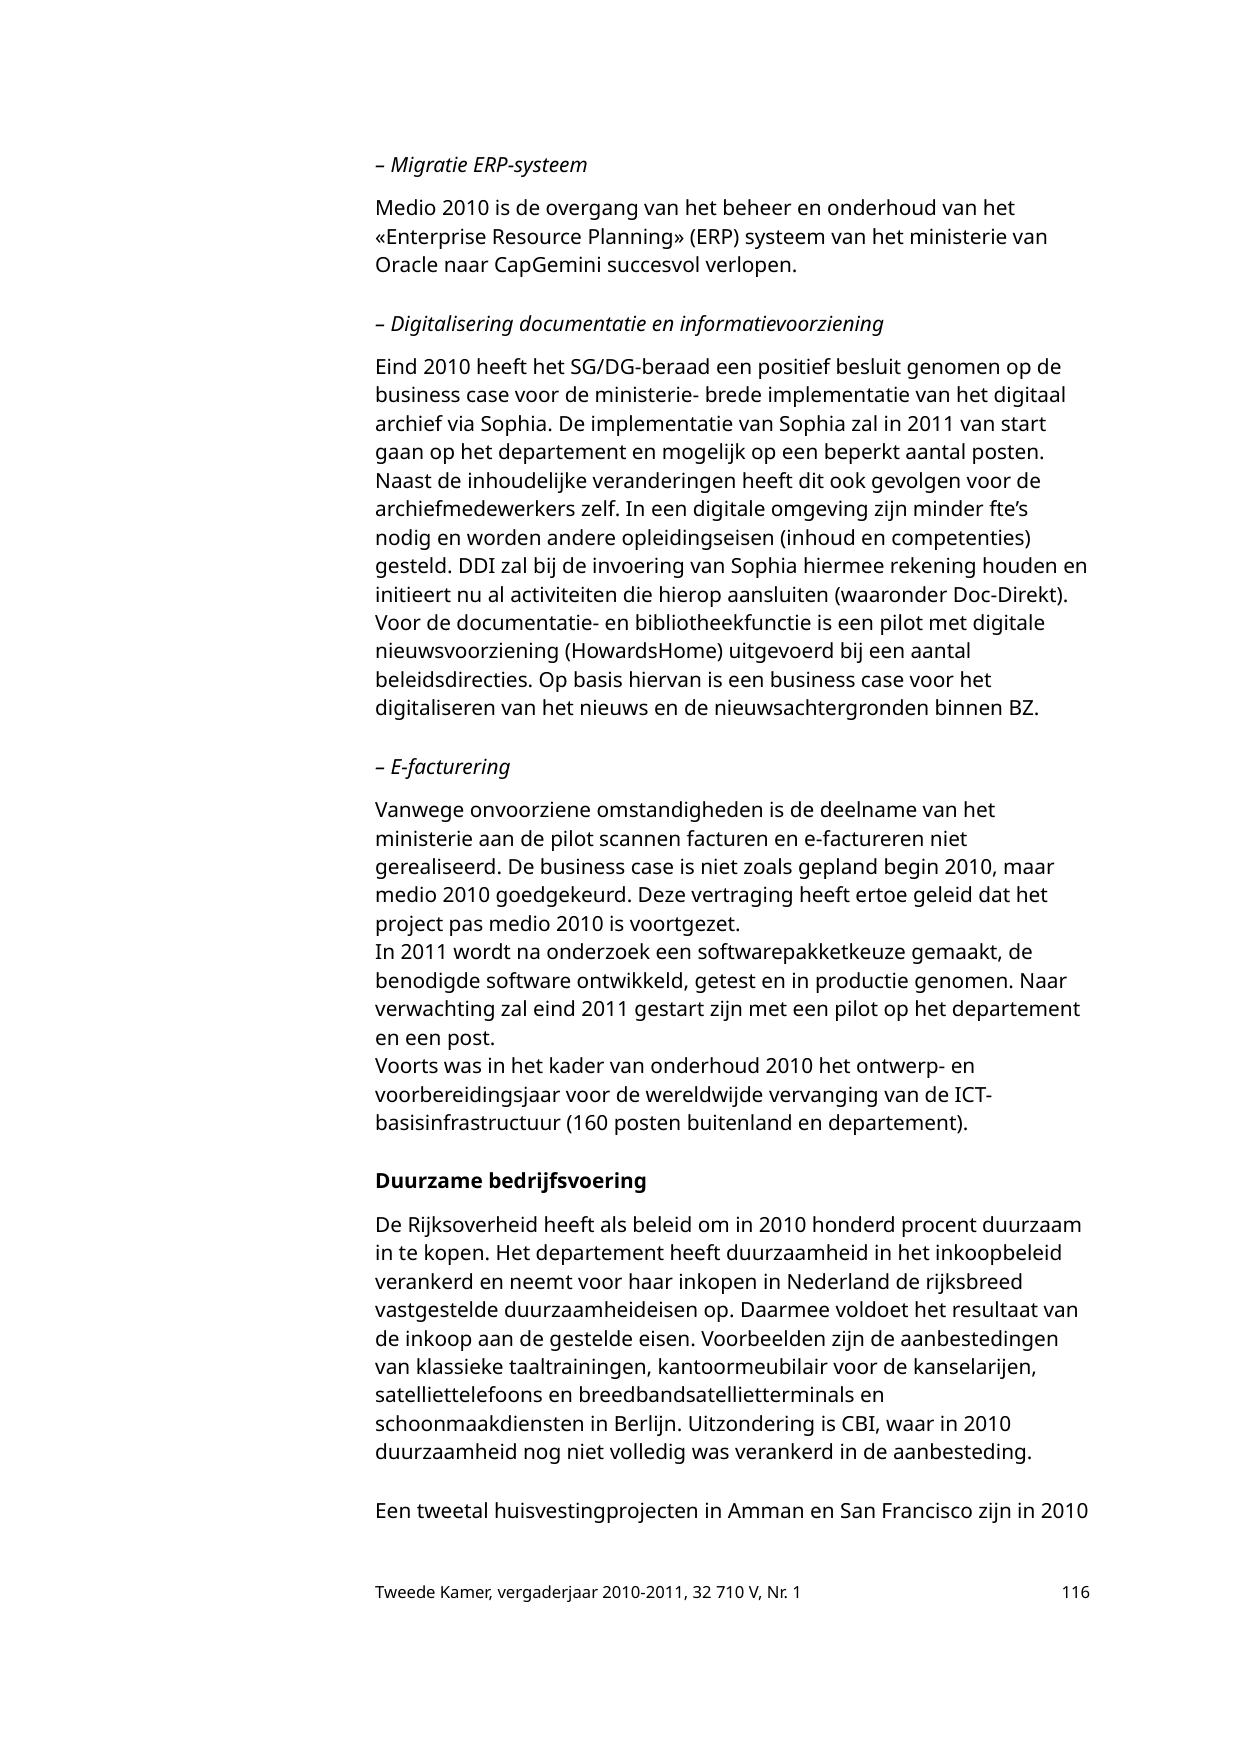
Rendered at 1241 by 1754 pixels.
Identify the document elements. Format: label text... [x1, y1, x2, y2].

text Vanwege onvoorziene omstandigheden is de deelname van het ministerie aan de pilot scannen facturen en e-factureren niet gerealiseerd. De business case is niet zoals gepland begin 2010, maar medio 2010 goedgekeurd. Deze vertraging heeft ertoe geleid dat het project pas medio 2010 is voortgezet. [375, 795, 1090, 937]
text – E-facturering [375, 752, 1090, 780]
text Voorts was in het kader van onderhoud 2010 het ontwerp- en voorbereidingsjaar voor de wereldwijde vervanging van de ICT-basisinfrastructuur (160 posten buitenland en departement). [375, 1051, 1090, 1137]
text Medio 2010 is de overgang van het beheer en onderhoud van het «Enterprise Resource Planning» (ERP) systeem van het ministerie van Oracle naar CapGemini succesvol verlopen. [375, 193, 1090, 279]
text Een tweetal huisvestingprojecten in Amman en San Francisco zijn in 2010 [375, 1496, 1090, 1524]
text Voor de documentatie- en bibliotheekfunctie is een pilot met digitale nieuwsvoorziening (HowardsHome) uitgevoerd bij een aantal beleidsdirecties. Op basis hiervan is een business case voor het digitaliseren van het nieuws en de nieuwsachtergronden binnen BZ. [375, 608, 1090, 722]
text Eind 2010 heeft het SG/DG-beraad een positief besluit genomen op de business case voor de ministerie- brede implementatie van het digitaal archief via Sophia. De implementatie van Sophia zal in 2011 van start gaan op het departement en mogelijk op een beperkt aantal posten. [375, 352, 1090, 466]
text – Migratie ERP-systeem [375, 150, 1090, 178]
text De Rijksoverheid heeft als beleid om in 2010 honderd procent duurzaam in te kopen. Het departement heeft duurzaamheid in het inkoopbeleid verankerd en neemt voor haar inkopen in Nederland de rijksbreed vastgestelde duurzaamheideisen op. Daarmee voldoet het resultaat van de inkoop aan de gestelde eisen. Voorbeelden zijn de aanbestedingen van klassieke taaltrainingen, kantoormeubilair voor de kanselarijen, satelliettelefoons en breedbandsatellietterminals en schoonmaakdiensten in Berlijn. Uitzondering is CBI, waar in 2010 duurzaamheid nog niet volledig was verankerd in de aanbesteding. [375, 1210, 1090, 1466]
text In 2011 wordt na onderzoek een softwarepakketkeuze gemaakt, de benodigde software ontwikkeld, getest en in productie genomen. Naar verwachting zal eind 2011 gestart zijn met een pilot op het departement en een post. [375, 937, 1090, 1051]
text Duurzame bedrijfsvoering [375, 1167, 1090, 1195]
text – Digitalisering documentatie en informatievoorziening [375, 309, 1090, 337]
text Naast de inhoudelijke veranderingen heeft dit ook gevolgen voor de archiefmedewerkers zelf. In een digitale omgeving zijn minder fte’s nodig en worden andere opleidingseisen (inhoud en competenties) gesteld. DDI zal bij de invoering van Sophia hiermee rekening houden en initieert nu al activiteiten die hierop aansluiten (waaronder Doc-Direkt). [375, 466, 1090, 608]
